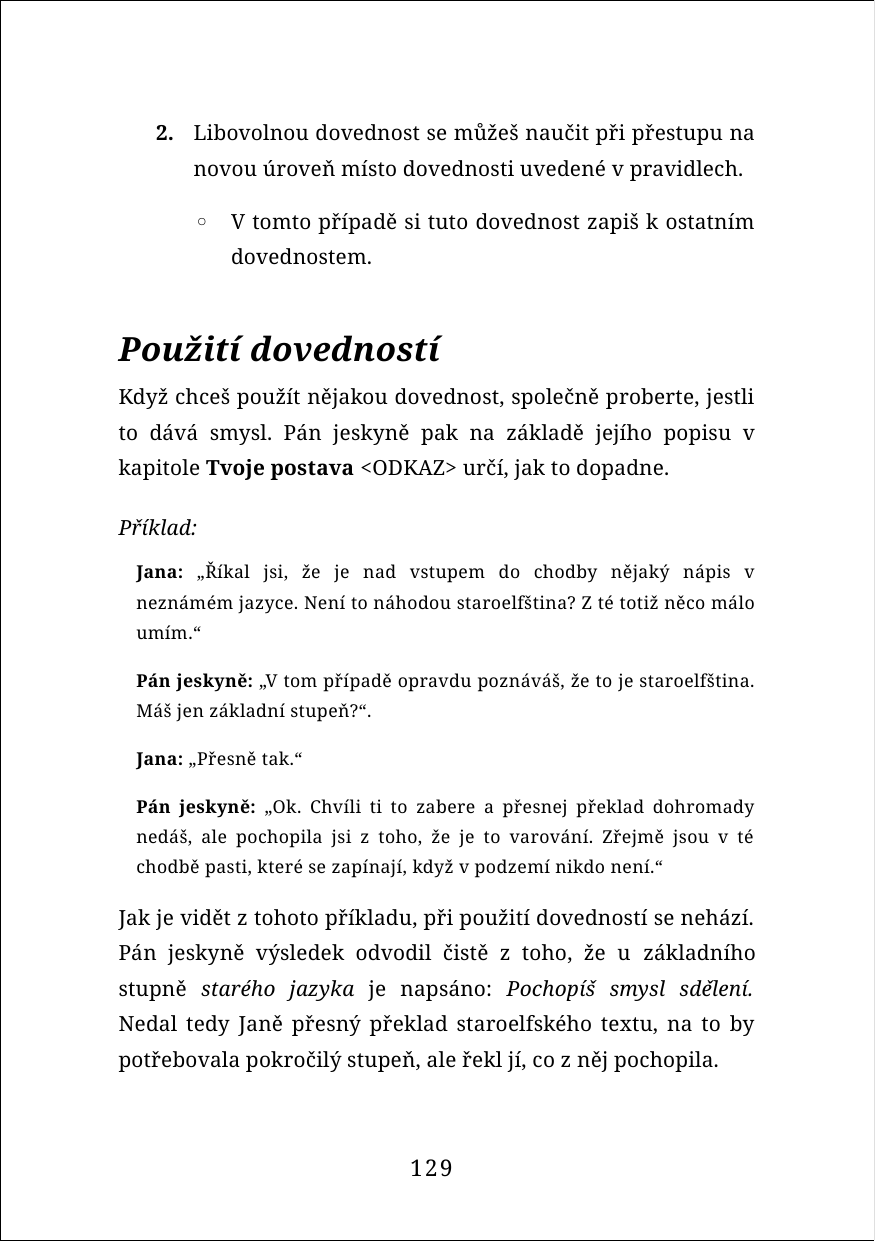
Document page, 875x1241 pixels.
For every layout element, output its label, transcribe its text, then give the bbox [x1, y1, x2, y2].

text Jana: „Říkal jsi, že je nad vstupem do chodby nějaký nápis v neznámém jazyce. Není to náhodou staroelfština? Z té totiž něco málo umím.“ [136, 560, 756, 644]
list V tomto případě si tuto dovednost zapiš k ostatním dovednostem. [193, 207, 756, 271]
subtitle Použití dovedností [118, 325, 756, 371]
list Libovolnou dovednost se můžeš naučit při přestupu na novou úroveň místo dovednosti uvedené v pravidlech. [156, 118, 756, 182]
text Jana: „Přesně tak.“ [136, 746, 756, 771]
text Příklad: [118, 513, 756, 541]
text Pán jeskyně: „Ok. Chvíli ti to zabere a přesnej překlad dohromady nedáš, ale pochopila jsi z toho, že je to varování. Zřejmě jsou v té chodbě pasti, které se zapínají, když v podzemí nikdo není.“ [136, 794, 756, 879]
text Jak je vidět z tohoto příkladu, při použití dovedností se nehází. Pán jeskyně výsledek odvodil čistě z toho, že u základního stupně starého jazyka je napsáno: Pochopíš smysl sdělení. Nedal tedy Janě přesný překlad staroelfského textu, na to by potřebovala pokročilý stupeň, ale řekl jí, co z něj pochopila. [118, 903, 756, 1073]
text Pán jeskyně: „V tom případě opravdu poznáváš, že to je staroelfština. Máš jen základní stupeň?“. [136, 668, 756, 723]
text Když chceš použít nějakou dovednost, společně proberte, jestli to dává smysl. Pán jeskyně pak na základě jejího popisu v kapitole Tvoje postava <ODKAZ> určí, jak to dopadne. [118, 382, 756, 482]
